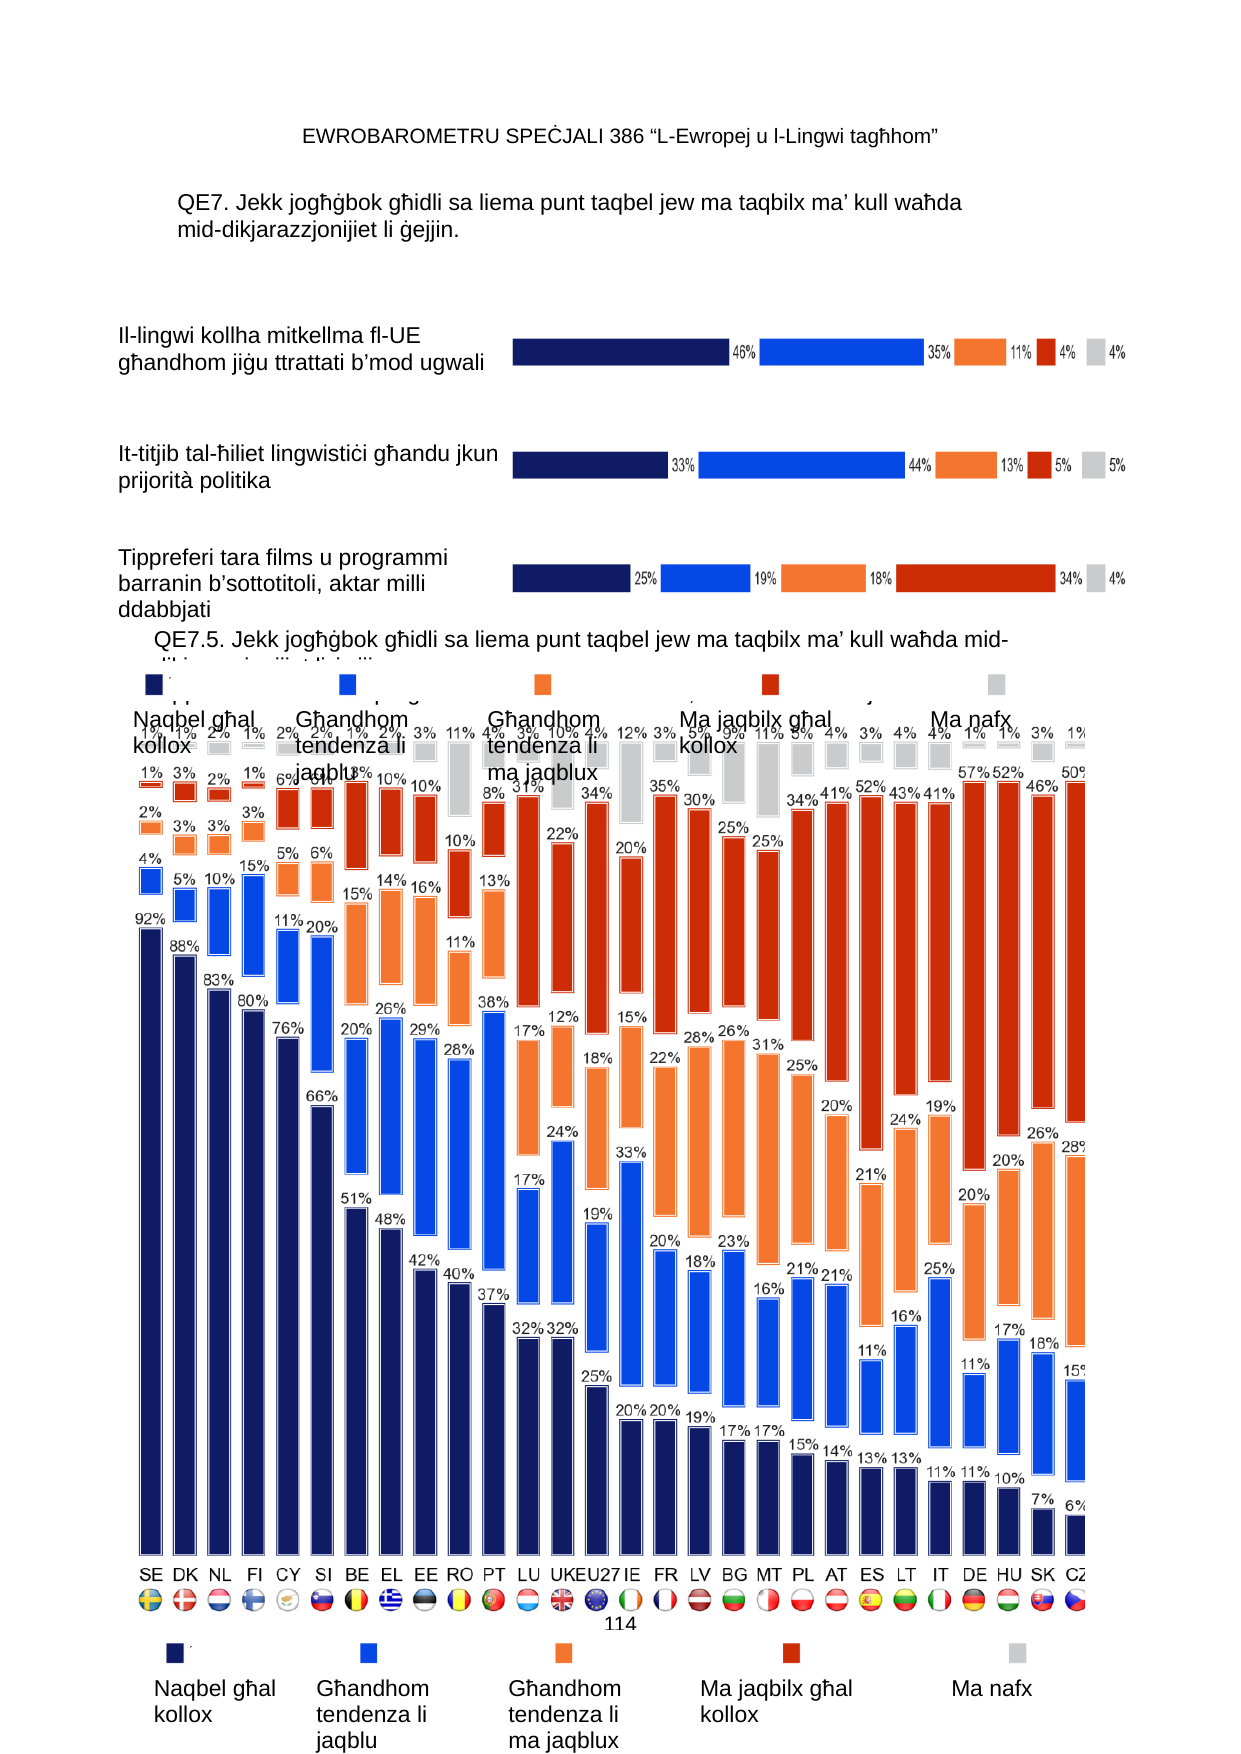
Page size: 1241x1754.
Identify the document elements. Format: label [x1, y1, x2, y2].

picture [138, 713, 145, 724]
picture [685, 713, 693, 724]
picture [502, 307, 1137, 618]
picture [132, 661, 1108, 701]
picture [153, 1630, 1129, 1669]
picture [936, 713, 944, 724]
picture [118, 713, 1085, 1616]
